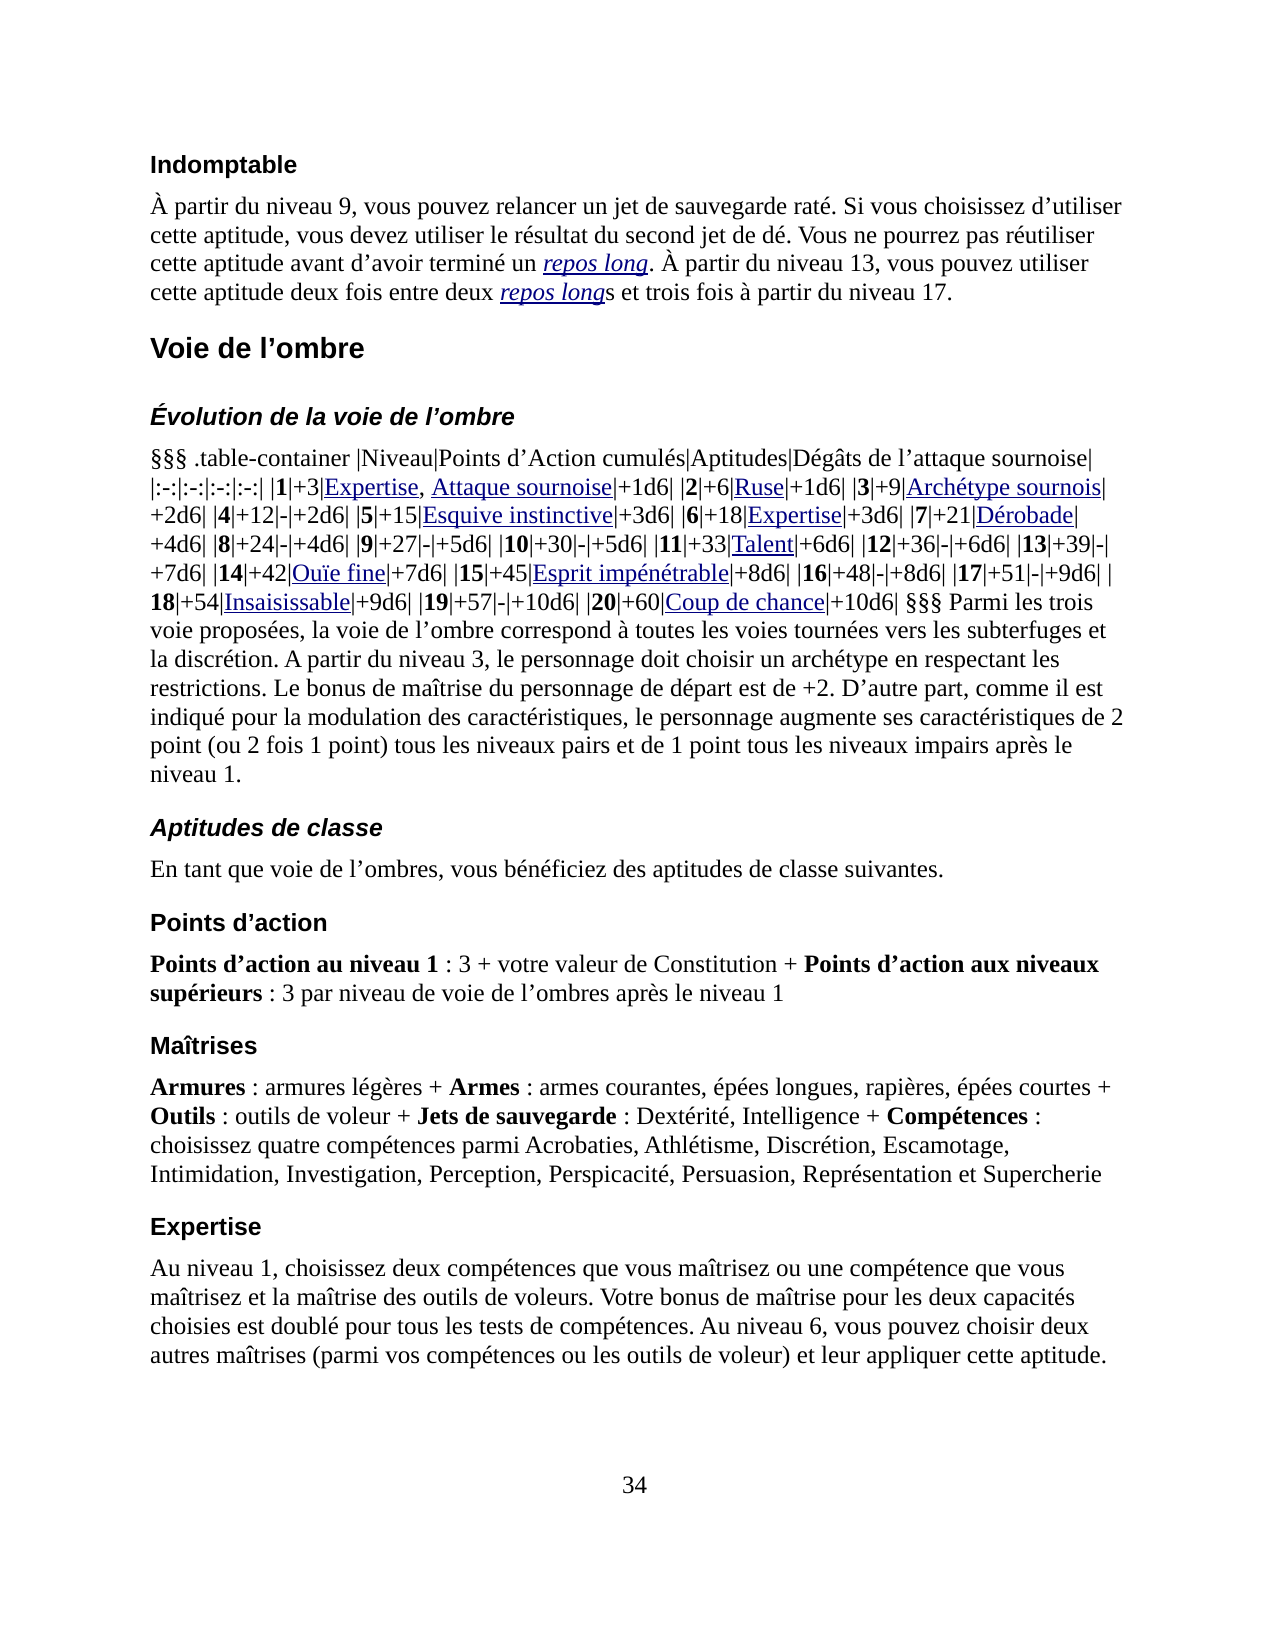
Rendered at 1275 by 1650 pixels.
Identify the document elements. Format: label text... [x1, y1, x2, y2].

text Armures : armures légères + Armes : armes courantes, épées longues, rapières, épées courtes + Outils : outils de voleur + Jets de sauvegarde : Dextérité, Intelligence + Compétences : choisissez quatre compétences parmi Acrobaties, Athlétisme, Discrétion, Escamotage, Intimidation, Investigation, Perception, Perspicacité, Persuasion, Représentation et Supercherie [150, 1072, 1125, 1187]
text Points d’action au niveau 1 : 3 + votre valeur de Constitution + Points d’action aux niveaux supérieurs : 3 par niveau de voie de l’ombres après le niveau 1 [150, 949, 1125, 1006]
subtitle Aptitudes de classe [150, 813, 1125, 842]
text À partir du niveau 9, vous pouvez relancer un jet de sauvegarde raté. Si vous choisissez d’utiliser cette aptitude, vous devez utiliser le résultat du second jet de dé. Vous ne pourrez pas réutiliser cette aptitude avant d’avoir terminé un repos long. À partir du niveau 13, vous pouvez utiliser cette aptitude deux fois entre deux repos longs et trois fois à partir du niveau 17. [150, 191, 1125, 306]
subtitle Indomptable [150, 150, 1125, 178]
text En tant que voie de l’ombres, vous bénéficiez des aptitudes de classe suivantes. [150, 854, 1125, 883]
subtitle Voie de l’ombre [150, 331, 1125, 364]
subtitle Points d’action [150, 908, 1125, 936]
subtitle Expertise [150, 1212, 1125, 1241]
subtitle Évolution de la voie de l’ombre [150, 402, 1125, 431]
text §§§ .table-container |Niveau|Points d’Action cumulés|Aptitudes|Dégâts de l’attaque sournoise| |:-:|:-:|:-:|:-:| |1|+3|Expertise, Attaque sournoise|+1d6| |2|+6|Ruse|+1d6| |3|+9|Archétype sournois|+2d6| |4|+12|-|+2d6| |5|+15|Esquive instinctive|+3d6| |6|+18|Expertise|+3d6| |7|+21|Dérobade|+4d6| |8|+24|-|+4d6| |9|+27|-|+5d6| |10|+30|-|+5d6| |11|+33|Talent|+6d6| |12|+36|-|+6d6| |13|+39|-|+7d6| |14|+42|Ouïe fine|+7d6| |15|+45|Esprit impénétrable|+8d6| |16|+48|-|+8d6| |17|+51|-|+9d6| |18|+54|Insaisissable|+9d6| |19|+57|-|+10d6| |20|+60|Coup de chance|+10d6| §§§ Parmi les trois voie proposées, la voie de l’ombre correspond à toutes les voies tournées vers les subterfuges et la discrétion. A partir du niveau 3, le personnage doit choisir un archétype en respectant les restrictions. Le bonus de maîtrise du personnage de départ est de +2. D’autre part, comme il est indiqué pour la modulation des caractéristiques, le personnage augmente ses caractéristiques de 2 point (ou 2 fois 1 point) tous les niveaux pairs et de 1 point tous les niveaux impairs après le niveau 1. [150, 443, 1125, 788]
subtitle Maîtrises [150, 1031, 1125, 1060]
text Au niveau 1, choisissez deux compétences que vous maîtrisez ou une compétence que vous maîtrisez et la maîtrise des outils de voleurs. Votre bonus de maîtrise pour les deux capacités choisies est doublé pour tous les tests de compétences. Au niveau 6, vous pouvez choisir deux autres maîtrises (parmi vos compétences ou les outils de voleur) et leur appliquer cette aptitude. [150, 1253, 1125, 1368]
